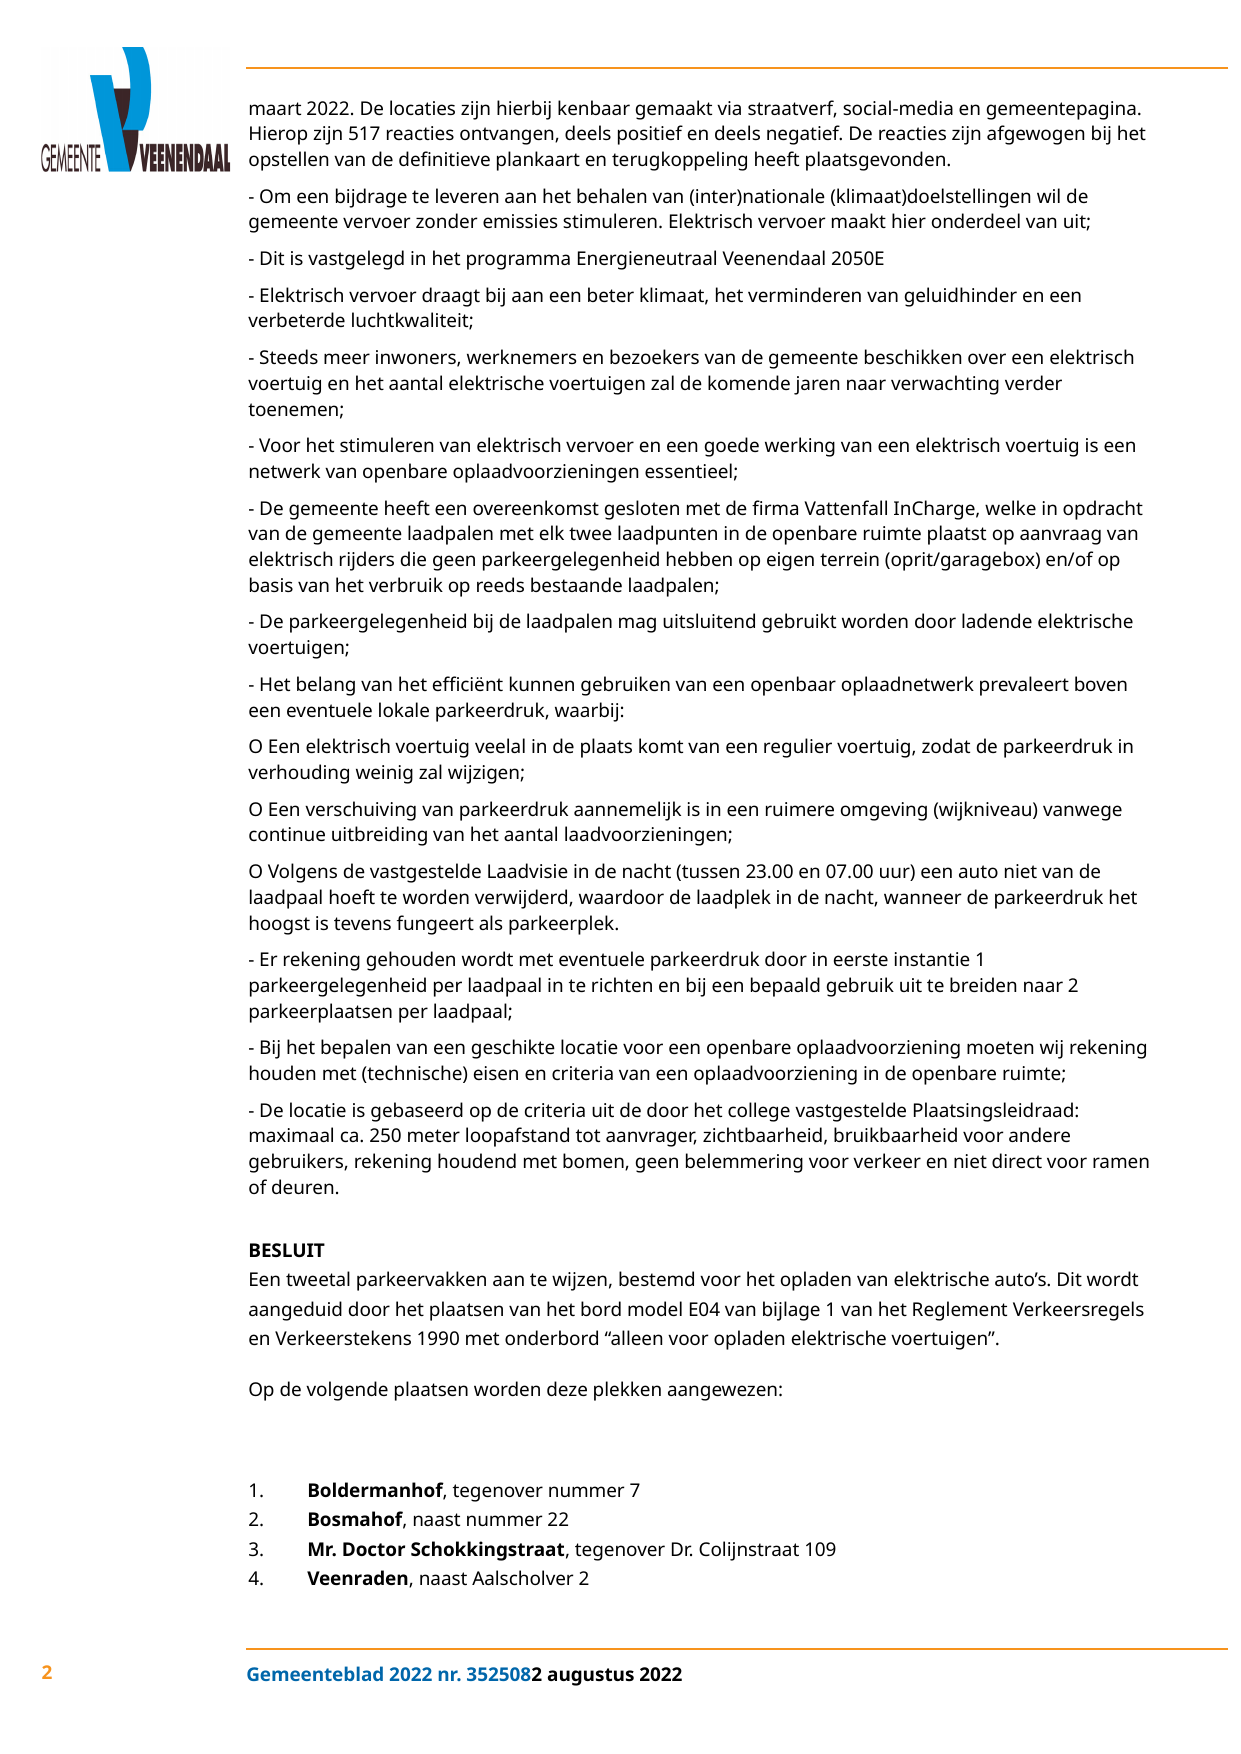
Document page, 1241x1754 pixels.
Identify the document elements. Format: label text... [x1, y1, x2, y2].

text - Het belang van het efficiënt kunnen gebruiken van een openbaar oplaadnetwerk prevaleert boven een eventuele lokale parkeerdruk, waarbij: [248, 671, 1152, 723]
text Op de volgende plaatsen worden deze plekken aangewezen: [248, 1376, 1152, 1402]
list Boldermanhof, tegenover nummer 7 [248, 1477, 1152, 1503]
text - Bij het bepalen van een geschikte locatie voor een openbare oplaadvoorziening moeten wij rekening houden met (technische) eisen en criteria van een oplaadvoorziening in de openbare ruimte; [248, 1034, 1152, 1086]
text O Volgens de vastgestelde Laadvisie in de nacht (tussen 23.00 en 07.00 uur) een auto niet van de laadpaal hoeft te worden verwijderd, waardoor de laadplek in de nacht, wanneer de parkeerdruk het hoogst is tevens fungeert als parkeerplek. [248, 858, 1152, 936]
text - Steeds meer inwoners, werknemers en bezoekers van de gemeente beschikken over een elektrisch voertuig en het aantal elektrische voertuigen zal de komende jaren naar verwachting verder toenemen; [248, 344, 1152, 422]
list Mr. Doctor Schokkingstraat, tegenover Dr. Colijnstraat 109 [248, 1536, 1152, 1562]
text - De gemeente heeft een overeenkomst gesloten met de firma Vattenfall InCharge, welke in opdracht van de gemeente laadpalen met elk twee laadpunten in de openbare ruimte plaatst op aanvraag van elektrisch rijders die geen parkeergelegenheid hebben op eigen terrein (oprit/garagebox) en/of op basis van het verbruik op reeds bestaande laadpalen; [248, 495, 1152, 598]
text O Een verschuiving van parkeerdruk aannemelijk is in een ruimere omgeving (wijkniveau) vanwege continue uitbreiding van het aantal laadvoorzieningen; [248, 796, 1152, 847]
text - Dit is vastgelegd in het programma Energieneutraal Veenendaal 2050E [248, 245, 1152, 271]
text - Elektrisch vervoer draagt bij aan een beter klimaat, het verminderen van geluidhinder en een verbeterde luchtkwaliteit; [248, 282, 1152, 333]
text BESLUIT [248, 1237, 1152, 1263]
text - Om een bijdrage te leveren aan het behalen van (inter)nationale (klimaat)doelstellingen wil de gemeente vervoer zonder emissies stimuleren. Elektrisch vervoer maakt hier onderdeel van uit; [248, 183, 1152, 234]
picture [123, 47, 231, 172]
text - De locatie is gebaseerd op de criteria uit de door het college vastgestelde Plaatsingsleidraad: maximaal ca. 250 meter loopafstand tot aanvrager, zichtbaarheid, bruikbaarheid voor andere gebruikers, rekening houdend met bomen, geen belemmering voor verkeer en niet direct voor ramen of deuren. [248, 1097, 1152, 1200]
text Een tweetal parkeervakken aan te wijzen, bestemd voor het opladen van elektrische auto’s. Dit wordt aangeduid door het plaatsen van het bord model E04 van bijlage 1 van het Reglement Verkeersregels en Verkeerstekens 1990 met onderbord “alleen voor opladen elektrische voertuigen”. [248, 1266, 1152, 1351]
text - De parkeergelegenheid bij de laadpalen mag uitsluitend gebruikt worden door ladende elektrische voertuigen; [248, 609, 1152, 660]
list Bosmahof, naast nummer 22 [248, 1506, 1152, 1532]
list Veenraden, naast Aalscholver 2 [248, 1566, 1152, 1591]
text maart 2022. De locaties zijn hierbij kenbaar gemaakt via straatverf, social-media en gemeentepagina. Hierop zijn 517 reacties ontvangen, deels positief en deels negatief. De reacties zijn afgewogen bij het opstellen van de definitieve plankaart en terugkoppeling heeft plaatsgevonden. [248, 95, 1152, 172]
text O Een elektrisch voertuig veelal in de plaats komt van een regulier voertuig, zodat de parkeerdruk in verhouding weinig zal wijzigen; [248, 733, 1152, 785]
text - Er rekening gehouden wordt met eventuele parkeerdruk door in eerste instantie 1 parkeergelegenheid per laadpaal in te richten en bij een bepaald gebruik uit te breiden naar 2 parkeerplaatsen per laadpaal; [248, 946, 1152, 1024]
picture [41, 47, 130, 172]
text - Voor het stimuleren van elektrisch vervoer en een goede werking van een elektrisch voertuig is een netwerk van openbare oplaadvoorzieningen essentieel; [248, 432, 1152, 484]
